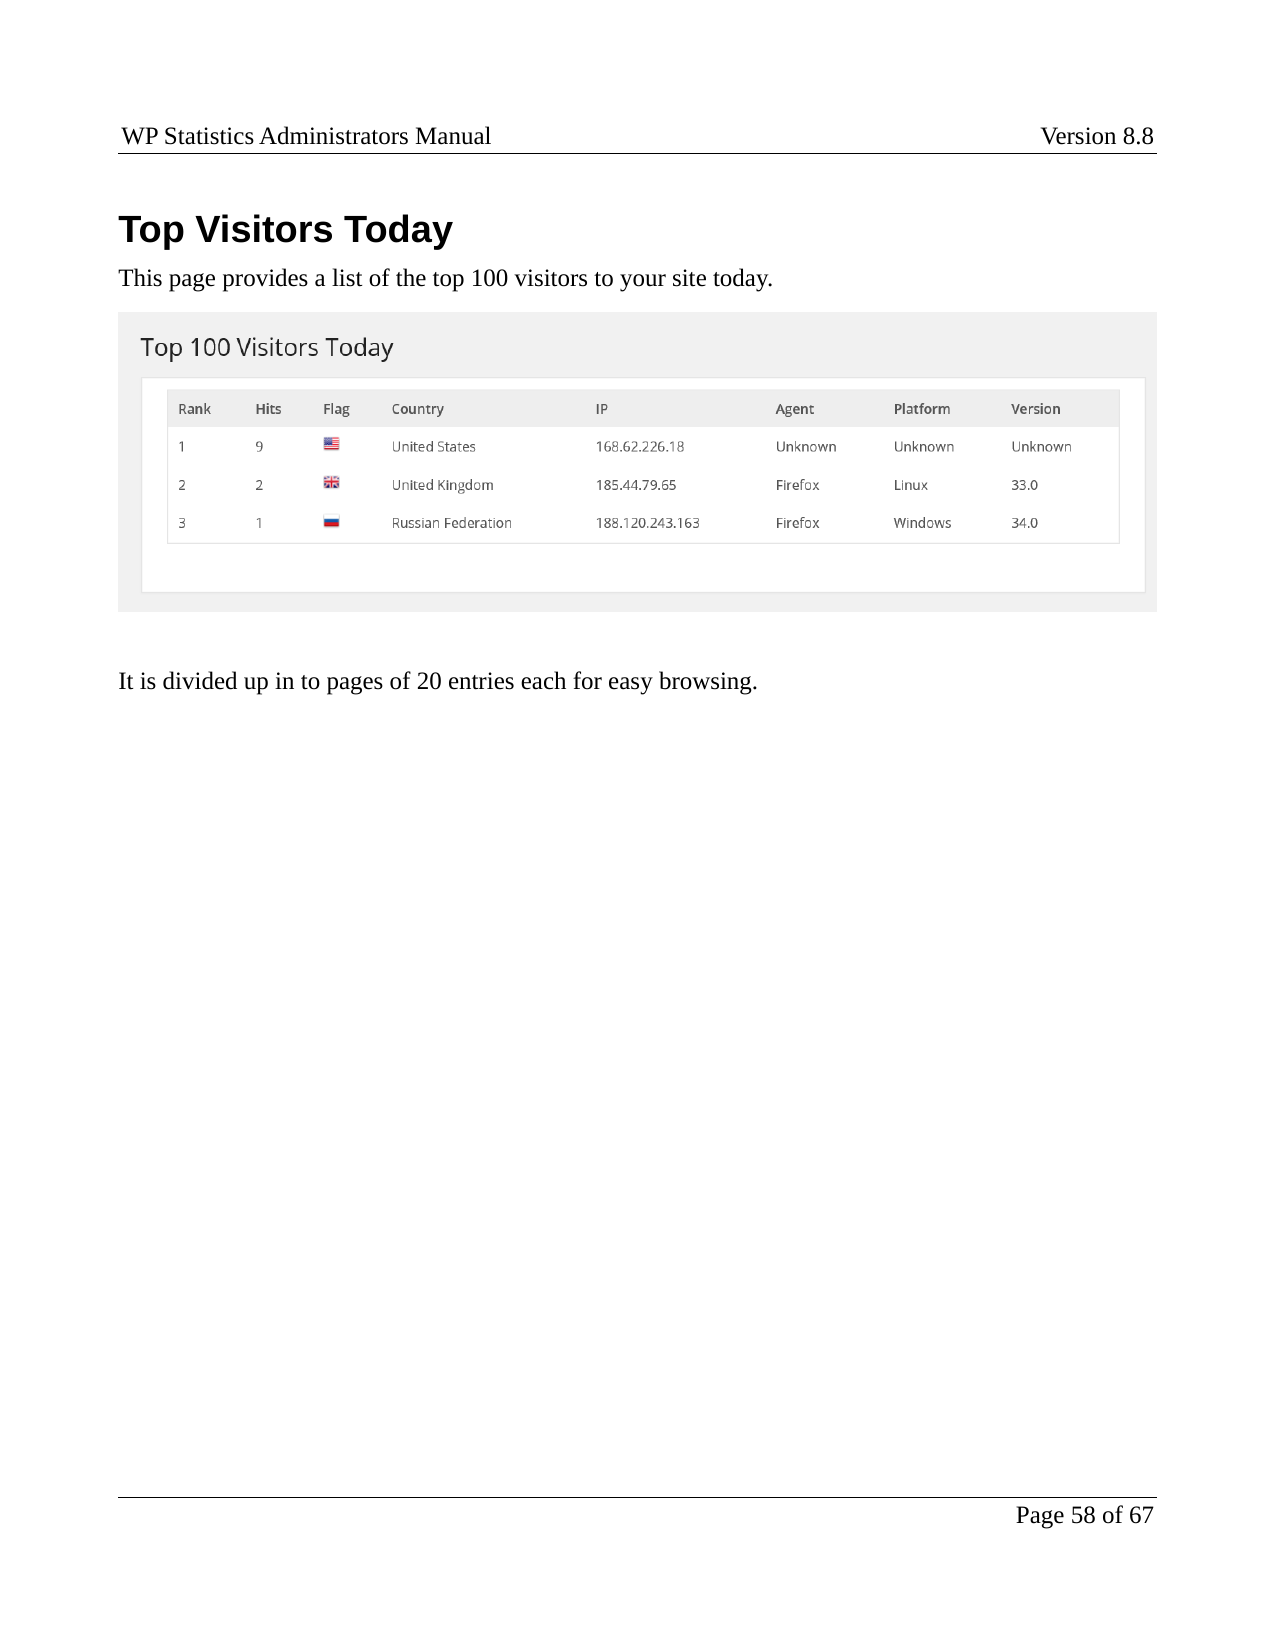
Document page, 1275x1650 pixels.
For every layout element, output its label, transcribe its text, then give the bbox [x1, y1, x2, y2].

text This page provides a list of the top 100 visitors to your site today. [118, 263, 1157, 292]
picture [118, 312, 1157, 612]
text It is divided up in to pages of 20 entries each for easy browsing. [118, 666, 1157, 695]
subtitle Top Visitors Today [118, 207, 1157, 251]
